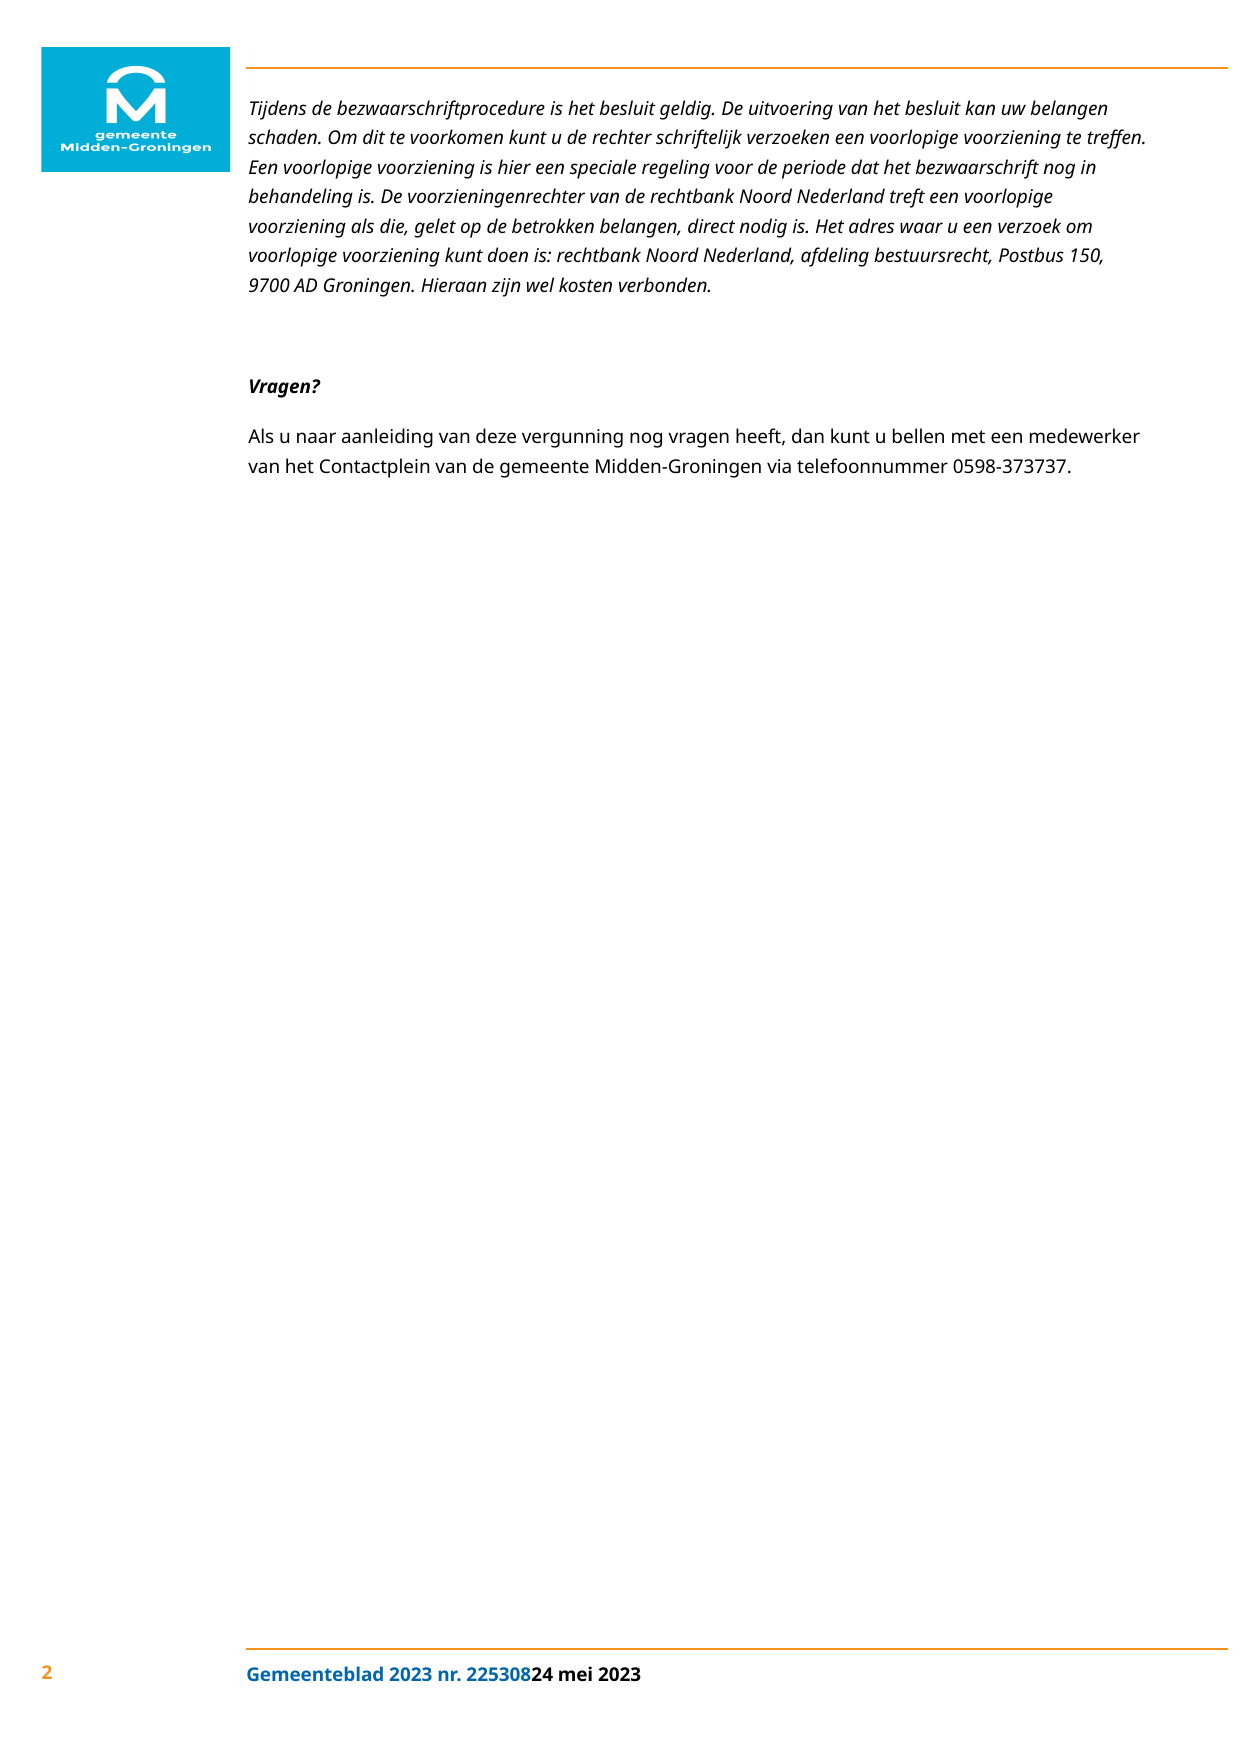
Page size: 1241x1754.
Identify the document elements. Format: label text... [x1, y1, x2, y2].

picture [107, 89, 165, 122]
text Tijdens de bezwaarschriftprocedure is het besluit geldig. De uitvoering van het besluit kan uw belangen schaden. Om dit te voorkomen kunt u de rechter schriftelijk verzoeken een voorlopige voorziening te treffen. Een voorlopige voorziening is hier een speciale regeling voor de periode dat het bezwaarschrift nog in behandeling is. De voorzieningenrechter van de rechtbank Noord Nederland treft een voorlopige voorziening als die, gelet op de betrokken belangen, direct nodig is. Het adres waar u een verzoek om voorlopige voorziening kunt doen is: rechtbank Noord Nederland, afdeling bestuursrecht, Postbus 150, 9700 AD Groningen. Hieraan zijn wel kosten verbonden. [248, 95, 1152, 298]
picture [184, 146, 190, 153]
text Als u naar aanleiding van deze vergunning nog vragen heeft, dan kunt u bellen met een medewerker van het Contactplein van de gemeente Midden-Groningen via telefoonnummer 0598-373737. [248, 423, 1152, 479]
text Vragen? [248, 373, 1152, 399]
picture [108, 66, 164, 82]
